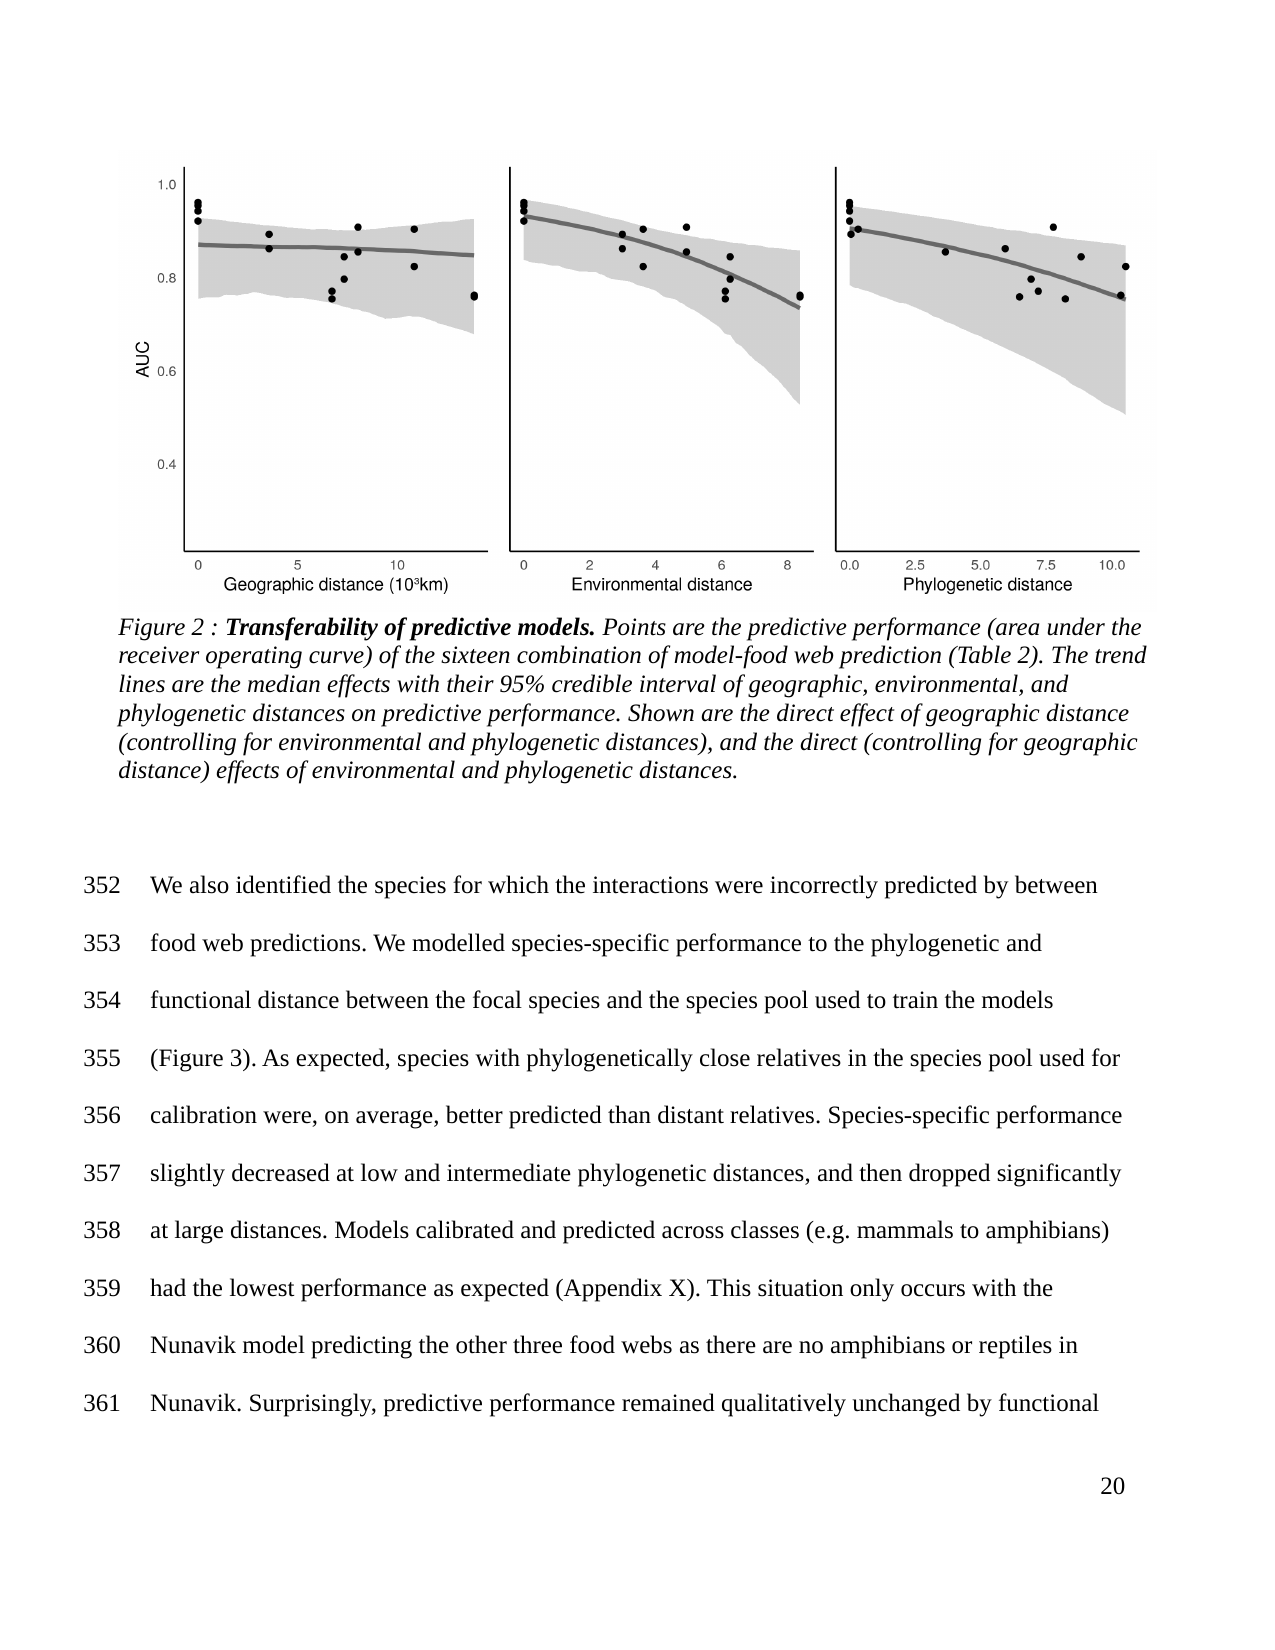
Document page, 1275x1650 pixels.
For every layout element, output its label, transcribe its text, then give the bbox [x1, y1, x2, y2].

text We also identified the species for which the interactions were incorrectly predicted by between food web predictions. We modelled species-specific performance to the phylogenetic and functional distance between the focal species and the species pool used to train the models (Figure 3). As expected, species with phylogenetically close relatives in the species pool used for calibration were, on average, better predicted than distant relatives. Species-specific performance slightly decreased at low and intermediate phylogenetic distances, and then dropped significantly at large distances. Models calibrated and predicted across classes (e.g. mammals to amphibians) had the lowest performance as expected (Appendix X). This situation only occurs with the Nunavik model predicting the other three food webs as there are no amphibians or reptiles in Nunavik. Surprisingly, predictive performance remained qualitatively unchanged by functional [150, 870, 1125, 1417]
text Figure 2 : Transferability of predictive models. Points are the predictive performance (area under the receiver operating curve) of the sixteen combination of model-food web prediction (Table 2). The trend lines are the median effects with their 95% credible interval of geographic, environmental, and phylogenetic distances on predictive performance. Shown are the direct effect of geographic distance (controlling for environmental and phylogenetic distances), and the direct (controlling for geographic distance) effects of environmental and phylogenetic distances. [118, 612, 1157, 784]
picture [118, 150, 1157, 612]
